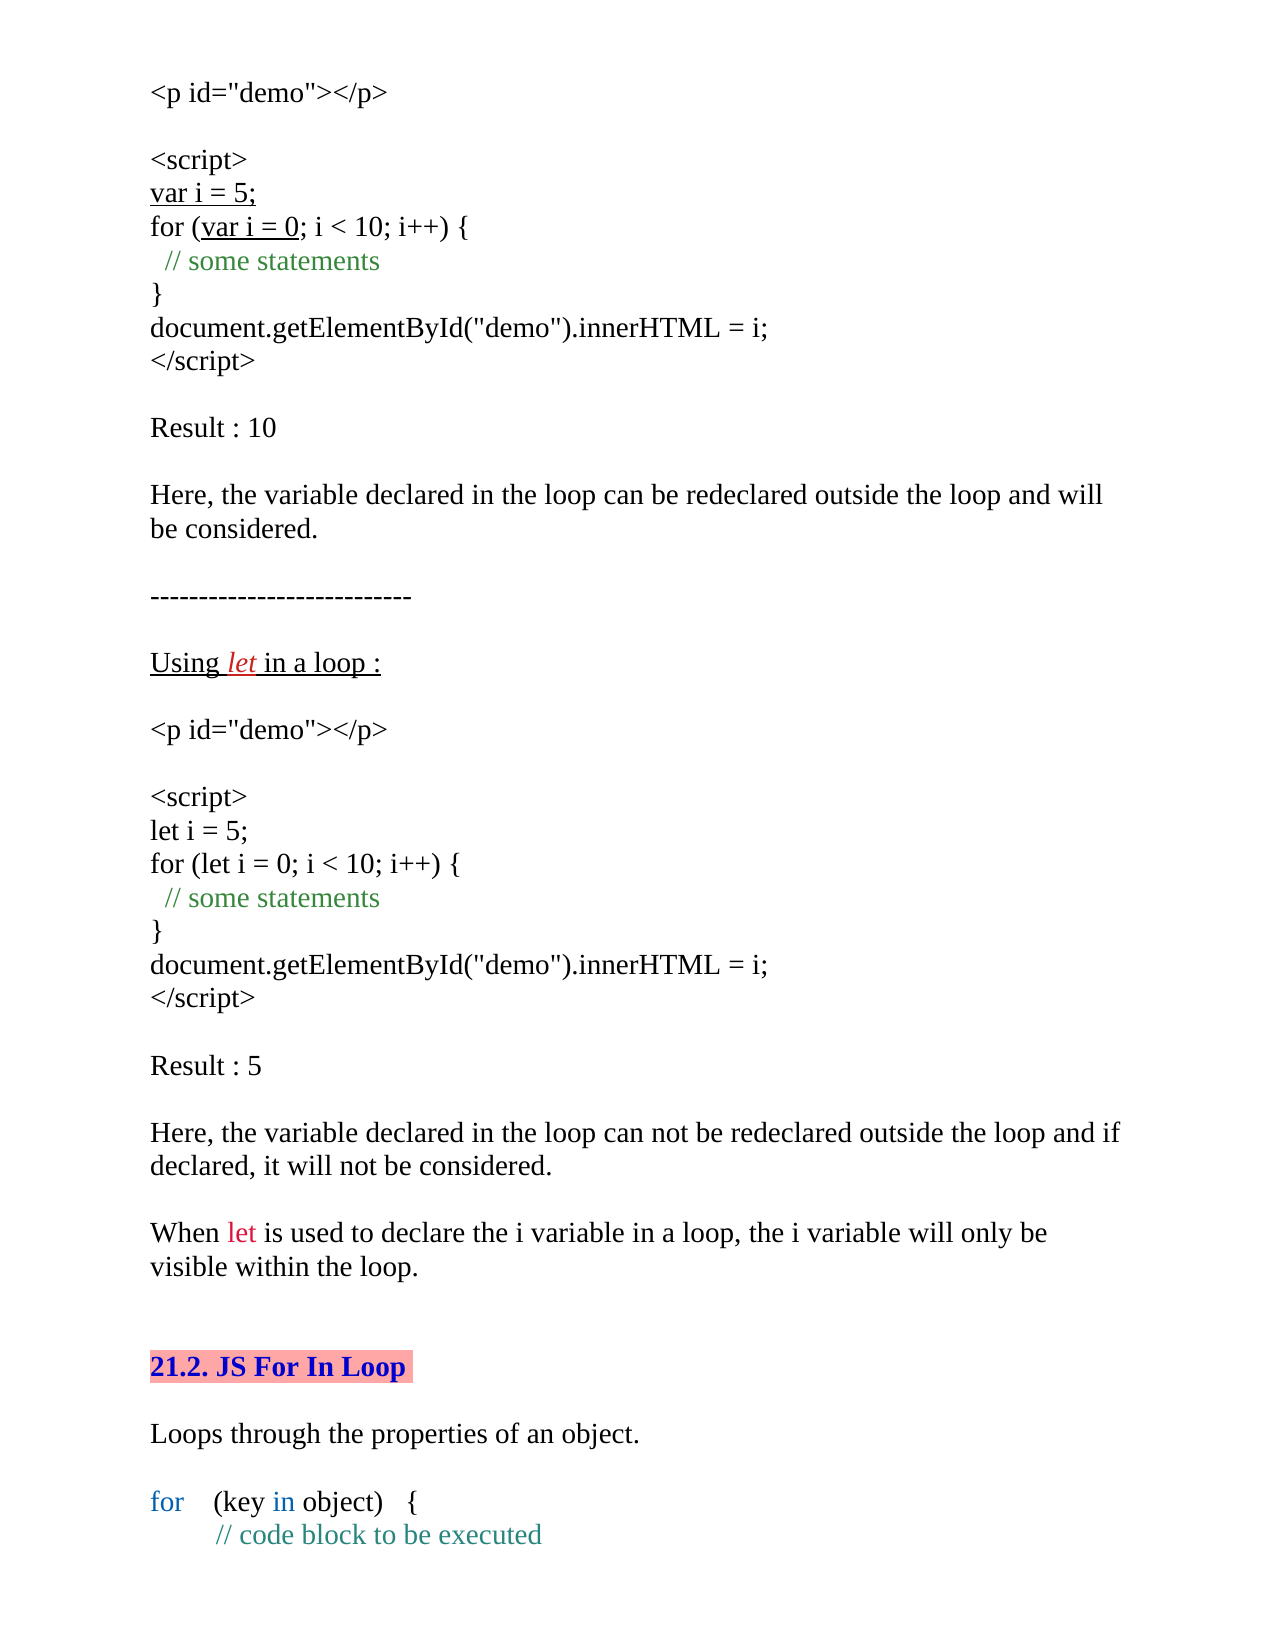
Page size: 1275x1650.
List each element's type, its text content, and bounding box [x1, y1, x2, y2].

text 21.2. JS For In Loop [150, 1349, 1125, 1383]
text for (let i = 0; i < 10; i++) { [150, 846, 1125, 880]
text var i = 5; [150, 176, 1125, 209]
text Here, the variable declared in the loop can be redeclared outside the loop and will be considered. [150, 477, 1125, 544]
text <p id="demo"></p> [150, 712, 1125, 746]
text } [150, 913, 1125, 947]
text } [150, 276, 1125, 310]
text // some statements [150, 243, 1125, 276]
text Loops through the properties of an object. [150, 1417, 1125, 1450]
text Using let in a loop : [150, 645, 1125, 679]
text Result : 5 [150, 1048, 1125, 1081]
text // some statements [150, 880, 1125, 913]
text for (var i = 0; i < 10; i++) { [150, 209, 1125, 243]
text let i = 5; [150, 813, 1125, 846]
text When let is used to declare the i variable in a loop, the i variable will only be visible within the loop. [150, 1215, 1125, 1282]
text document.getElementById("demo").innerHTML = i; [150, 947, 1125, 981]
text --------------------------- [150, 578, 1125, 612]
text for (key in object) { [150, 1484, 1125, 1517]
text </script> [150, 981, 1125, 1014]
text Here, the variable declared in the loop can not be redeclared outside the loop and if declared, it will not be considered. [150, 1115, 1125, 1182]
text <script> [150, 142, 1125, 176]
text <script> [150, 779, 1125, 813]
text <p id="demo"></p> [150, 75, 1125, 108]
text </script> [150, 343, 1125, 377]
text Result : 10 [150, 410, 1125, 444]
text // code block to be executed [150, 1517, 1125, 1551]
text document.getElementById("demo").innerHTML = i; [150, 310, 1125, 343]
